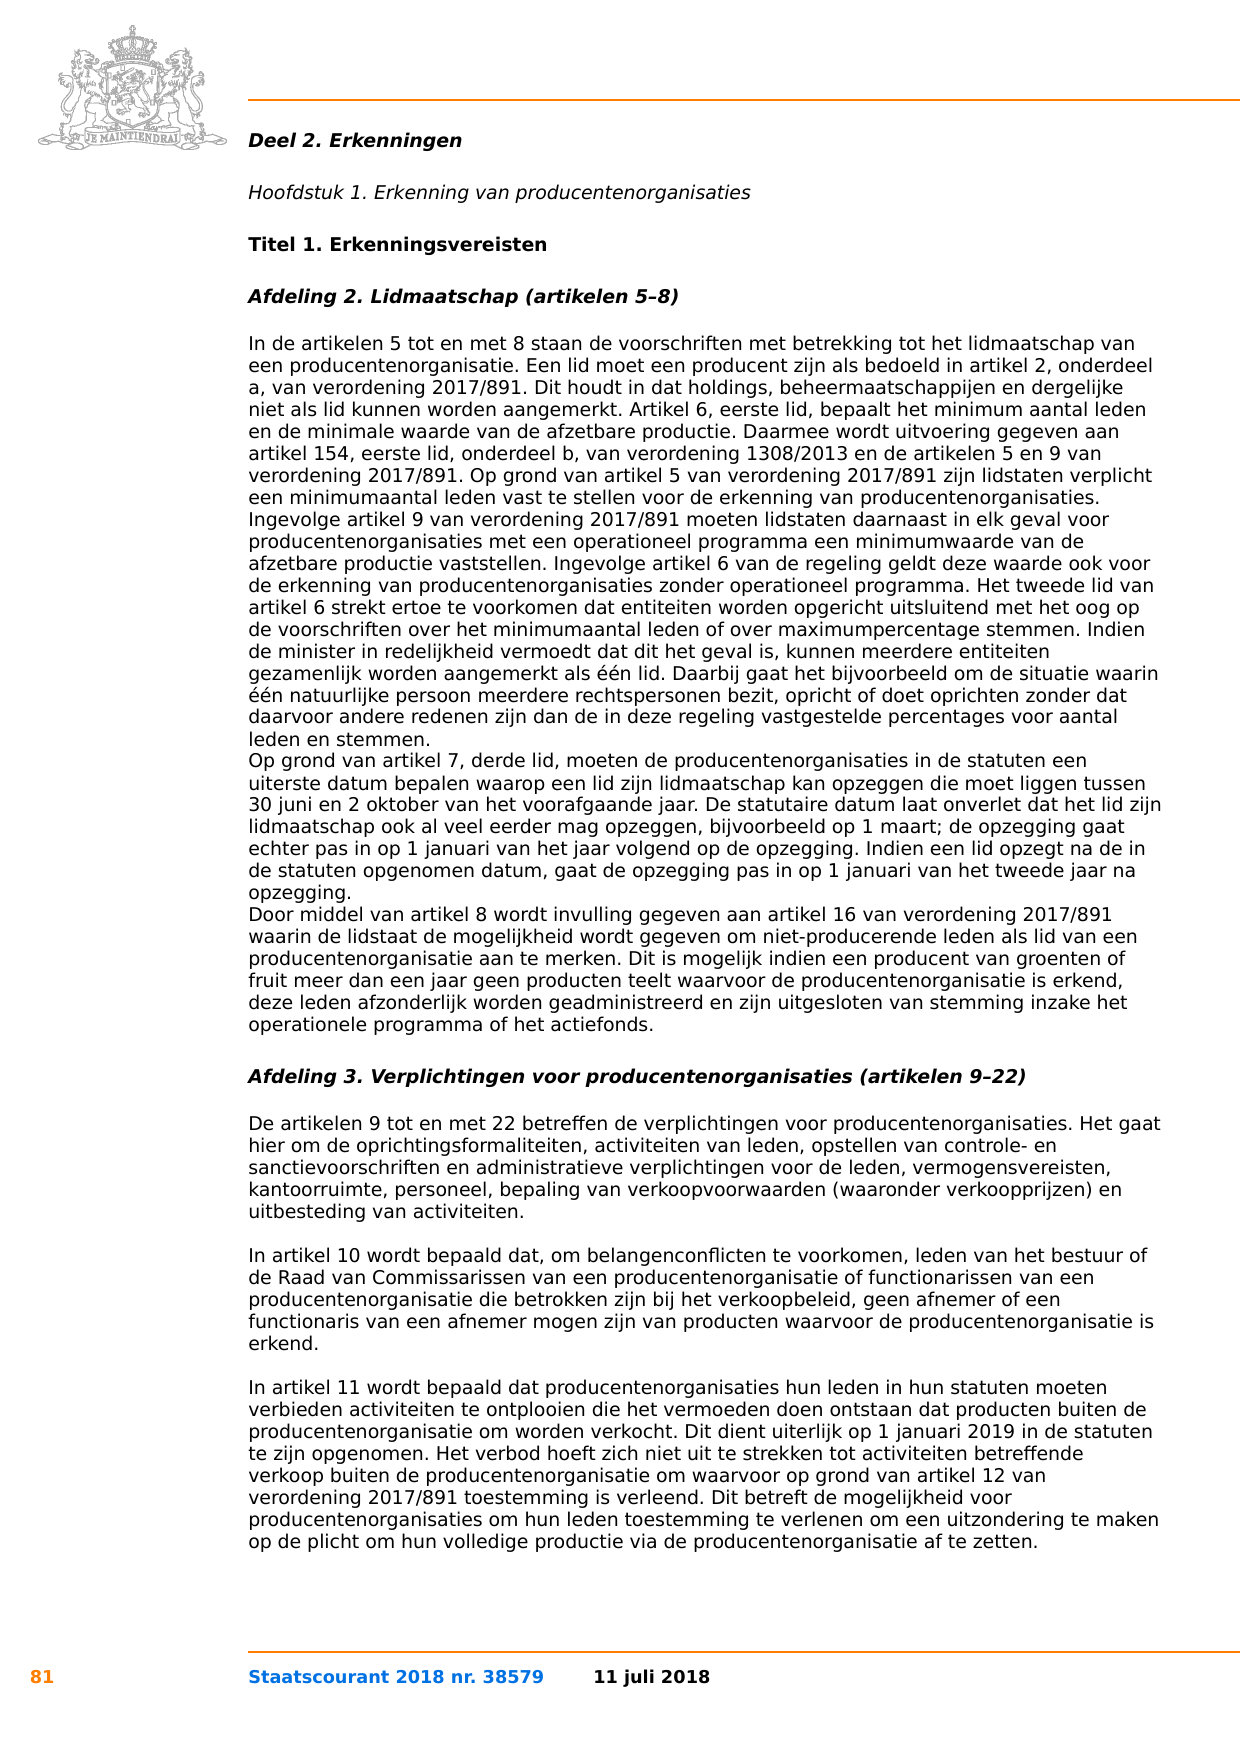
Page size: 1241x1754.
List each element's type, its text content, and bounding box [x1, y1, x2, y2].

text De artikelen 9 tot en met 22 betreffen de verplichtingen voor producentenorganisaties. Het gaat hier om de oprichtingsformaliteiten, activiteiten van leden, opstellen van controle- en sanctievoorschriften en administratieve verplichtingen voor de leden, vermogensvereisten, kantoorruimte, personeel, bepaling van verkoopvoorwaarden (waaronder verkoopprijzen) en uitbesteding van activiteiten. [248, 1113, 1163, 1223]
picture [38, 25, 227, 150]
text In de artikelen 5 tot en met 8 staan de voorschriften met betrekking tot het lidmaatschap van een producentenorganisatie. Een lid moet een producent zijn als bedoeld in artikel 2, onderdeel a, van verordening 2017/891. Dit houdt in dat holdings, beheermaatschappijen en dergelijke niet als lid kunnen worden aangemerkt. Artikel 6, eerste lid, bepaalt het minimum aantal leden en de minimale waarde van de afzetbare productie. Daarmee wordt uitvoering gegeven aan artikel 154, eerste lid, onderdeel b, van verordening 1308/2013 en de artikelen 5 en 9 van verordening 2017/891. Op grond van artikel 5 van verordening 2017/891 zijn lidstaten verplicht een minimumaantal leden vast te stellen voor de erkenning van producentenorganisaties. Ingevolge artikel 9 van verordening 2017/891 moeten lidstaten daarnaast in elk geval voor producentenorganisaties met een operationeel programma een minimumwaarde van de afzetbare productie vaststellen. Ingevolge artikel 6 van de regeling geldt deze waarde ook voor de erkenning van producentenorganisaties zonder operationeel programma. Het tweede lid van artikel 6 strekt ertoe te voorkomen dat entiteiten worden opgericht uitsluitend met het oog op de voorschriften over het minimumaantal leden of over maximumpercentage stemmen. Indien de minister in redelijkheid vermoedt dat dit het geval is, kunnen meerdere entiteiten gezamenlijk worden aangemerkt als één lid. Daarbij gaat het bijvoorbeeld om de situatie waarin één natuurlijke persoon meerdere rechtspersonen bezit, opricht of doet oprichten zonder dat daarvoor andere redenen zijn dan de in deze regeling vastgestelde percentages voor aantal leden en stemmen. [248, 333, 1163, 750]
subtitle Afdeling 2. Lidmaatschap (artikelen 5–8) [248, 286, 1163, 308]
text Door middel van artikel 8 wordt invulling gegeven aan artikel 16 van verordening 2017/891 waarin de lidstaat de mogelijkheid wordt gegeven om niet-producerende leden als lid van een producentenorganisatie aan te merken. Dit is mogelijk indien een producent van groenten of fruit meer dan een jaar geen producten teelt waarvoor de producentenorganisatie is erkend, deze leden afzonderlijk worden geadministreerd en zijn uitgesloten van stemming inzake het operationele programma of het actiefonds. [248, 904, 1163, 1036]
text Op grond van artikel 7, derde lid, moeten de producentenorganisaties in de statuten een uiterste datum bepalen waarop een lid zijn lidmaatschap kan opzeggen die moet liggen tussen 30 juni en 2 oktober van het voorafgaande jaar. De statutaire datum laat onverlet dat het lid zijn lidmaatschap ook al veel eerder mag opzeggen, bijvoorbeeld op 1 maart; de opzegging gaat echter pas in op 1 januari van het jaar volgend op de opzegging. Indien een lid opzegt na de in de statuten opgenomen datum, gaat de opzegging pas in op 1 januari van het tweede jaar na opzegging. [248, 750, 1163, 904]
subtitle Titel 1. Erkenningsvereisten [248, 234, 1163, 256]
text In artikel 10 wordt bepaald dat, om belangenconflicten te voorkomen, leden van het bestuur of de Raad van Commissarissen van een producentenorganisatie of functionarissen van een producentenorganisatie die betrokken zijn bij het verkoopbeleid, geen afnemer of een functionaris van een afnemer mogen zijn van producten waarvoor de producentenorganisatie is erkend. [248, 1245, 1163, 1355]
text In artikel 11 wordt bepaald dat producentenorganisaties hun leden in hun statuten moeten verbieden activiteiten te ontplooien die het vermoeden doen ontstaan dat producten buiten de producentenorganisatie om worden verkocht. Dit dient uiterlijk op 1 januari 2019 in de statuten te zijn opgenomen. Het verbod hoeft zich niet uit te strekken tot activiteiten betreffende verkoop buiten de producentenorganisatie om waarvoor op grond van artikel 12 van verordening 2017/891 toestemming is verleend. Dit betreft de mogelijkheid voor producentenorganisaties om hun leden toestemming te verlenen om een uitzondering te maken op de plicht om hun volledige productie via de producentenorganisatie af te zetten. [248, 1377, 1163, 1552]
subtitle Hoofdstuk 1. Erkenning van producentenorganisaties [248, 182, 1163, 204]
subtitle Afdeling 3. Verplichtingen voor producentenorganisaties (artikelen 9–22) [248, 1066, 1163, 1088]
subtitle Deel 2. Erkenningen [248, 130, 1163, 152]
